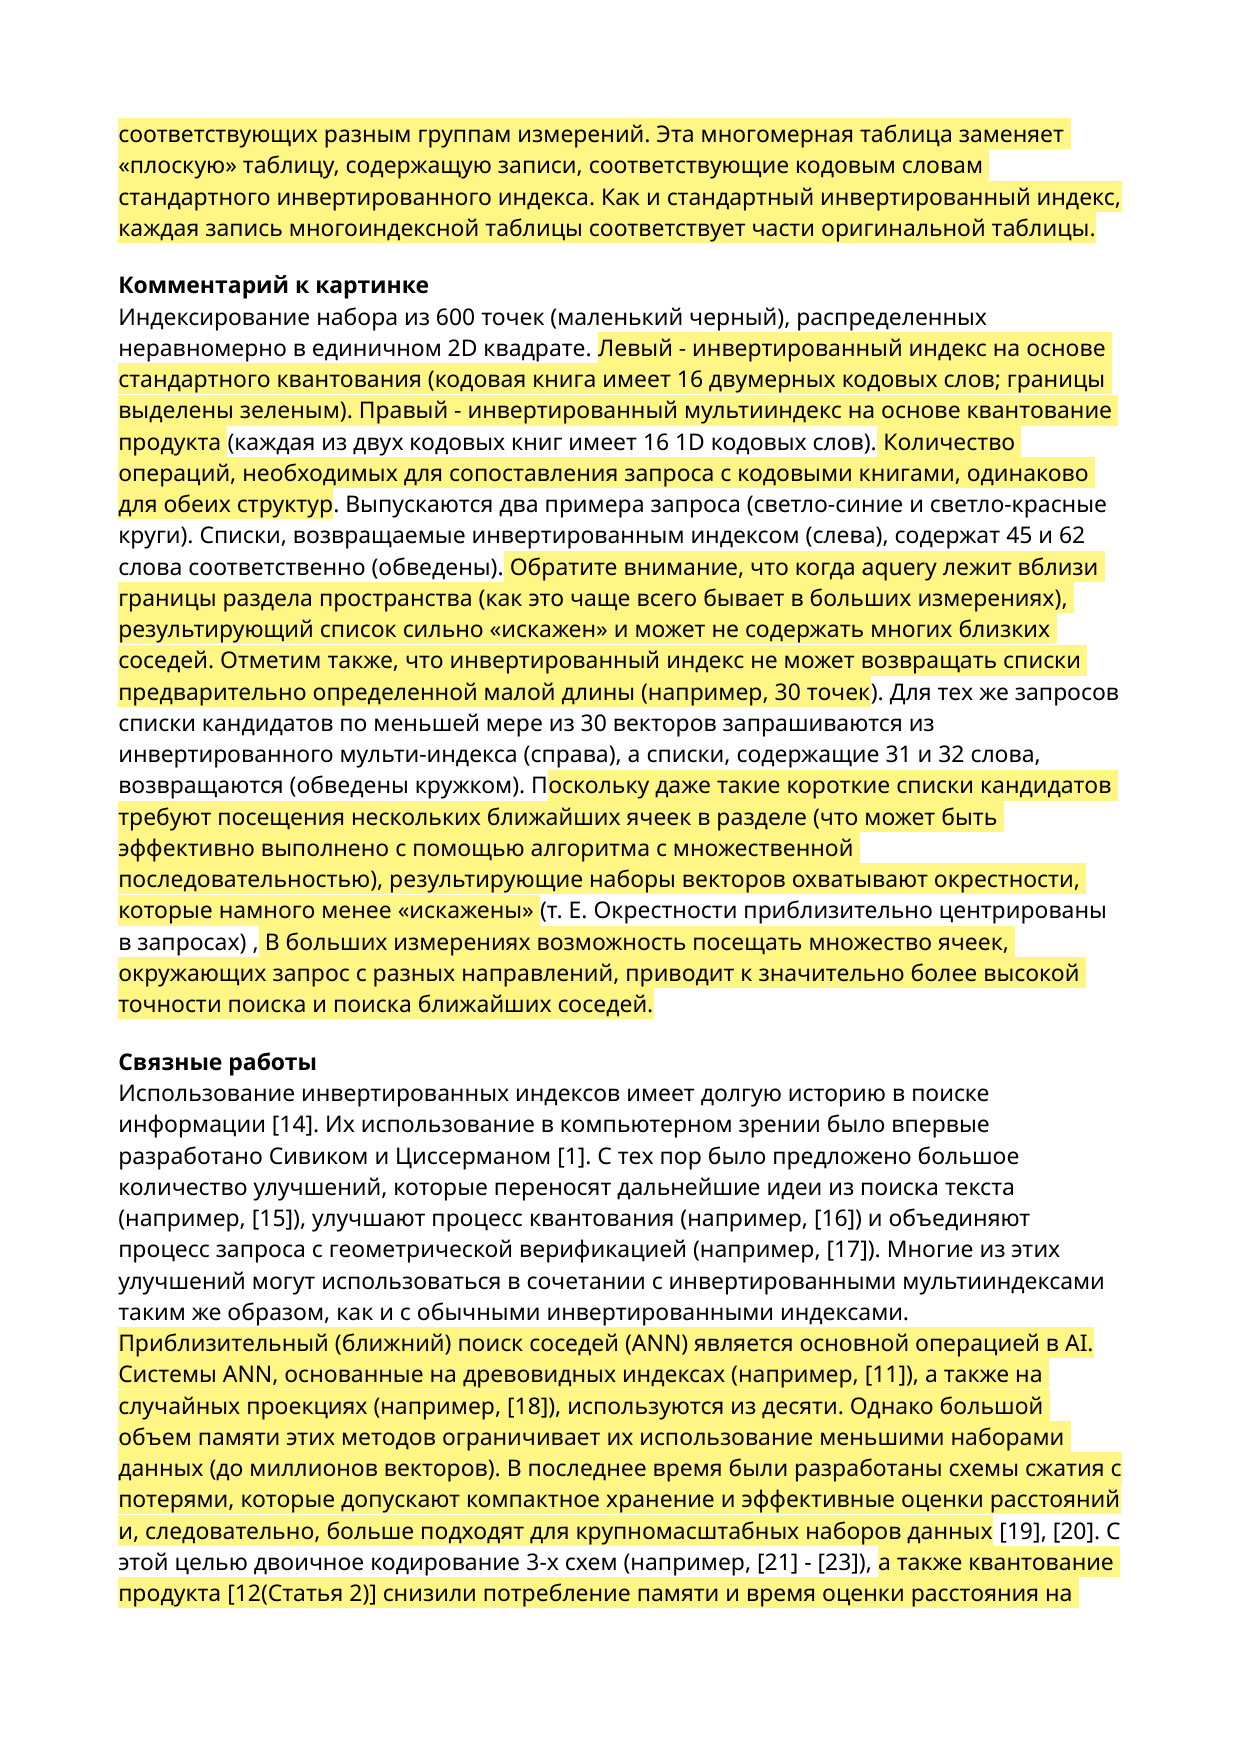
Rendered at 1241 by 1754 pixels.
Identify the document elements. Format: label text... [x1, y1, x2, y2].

text Связные работы [118, 1046, 1122, 1077]
text Использование инвертированных индексов имеет долгую историю в поиске информации [14]. Их использование в компьютерном зрении было впервые разработано Сивиком и Циссерманом [1]. С тех пор было предложено большое количество улучшений, которые переносят дальнейшие идеи из поиска текста (например, [15]), улучшают процесс квантования (например, [16]) и объединяют процесс запроса с геометрической верификацией (например, [17]). Многие из этих улучшений могут использоваться в сочетании с инвертированными мультииндексами таким же образом, как и с обычными инвертированными индексами. Приблизительный (ближний) поиск соседей (ANN) является основной операцией в AI. Системы ANN, основанные на древовидных индексах (например, [11]), а также на случайных проекциях (например, [18]), используются из десяти. Однако большой объем памяти этих методов ограничивает их использование меньшими наборами данных (до миллионов векторов). В последнее время были разработаны схемы сжатия с потерями, которые допускают компактное хранение и эффективные оценки расстояний и, следовательно, больше подходят для крупномасштабных наборов данных [19], [20]. С этой целью двоичное кодирование 3-х схем (например, [21] - [23]), а также квантование продукта [12(Статья 2)] снизили потребление памяти и время оценки расстояния на [118, 1077, 1122, 1608]
text соответствующих разным группам измерений. Эта многомерная таблица заменяет «плоскую» таблицу, содержащую записи, соответствующие кодовым словам стандартного инвертированного индекса. Как и стандартный инвертированный индекс, каждая запись многоиндексной таблицы соответствует части оригинальной таблицы. [118, 118, 1122, 243]
text Индексирование набора из 600 точек (маленький черный), распределенных неравномерно в единичном 2D квадрате. Левый - инвертированный индекс на основе стандартного квантования (кодовая книга имеет 16 двумерных кодовых слов; границы выделены зеленым). Правый - инвертированный мультииндекс на основе квантование продукта (каждая из двух кодовых книг имеет 16 1D кодовых слов). Количество операций, необходимых для сопоставления запроса с кодовыми книгами, одинаково для обеих структур. Выпускаются два примера запроса (светло-синие и светло-красные круги). Списки, возвращаемые инвертированным индексом (слева), содержат 45 и 62 слова соответственно (обведены). Обратите внимание, что когда aquery лежит вблизи границы раздела пространства (как это чаще всего бывает в больших измерениях), результирующий список сильно «искажен» и может не содержать многих близких соседей. Отметим также, что инвертированный индекс не может возвращать списки предварительно определенной малой длины (например, 30 точек). Для тех же запросов списки кандидатов по меньшей мере из 30 векторов запрашиваются из инвертированного мульти-индекса (справа), а списки, содержащие 31 и 32 слова, возвращаются (обведены кружком). Поскольку даже такие короткие списки кандидатов требуют посещения нескольких ближайших ячеек в разделе (что может быть эффективно выполнено с помощью алгоритма с множественной последовательностью), результирующие наборы векторов охватывают окрестности, которые намного менее «искажены» (т. Е. Окрестности приблизительно центрированы в запросах) , В больших измерениях возможность посещать множество ячеек, окружающих запрос с разных направлений, приводит к значительно более высокой точности поиска и поиска ближайших соседей. [118, 301, 1122, 1019]
text Комментарий к картинке [118, 269, 1122, 301]
